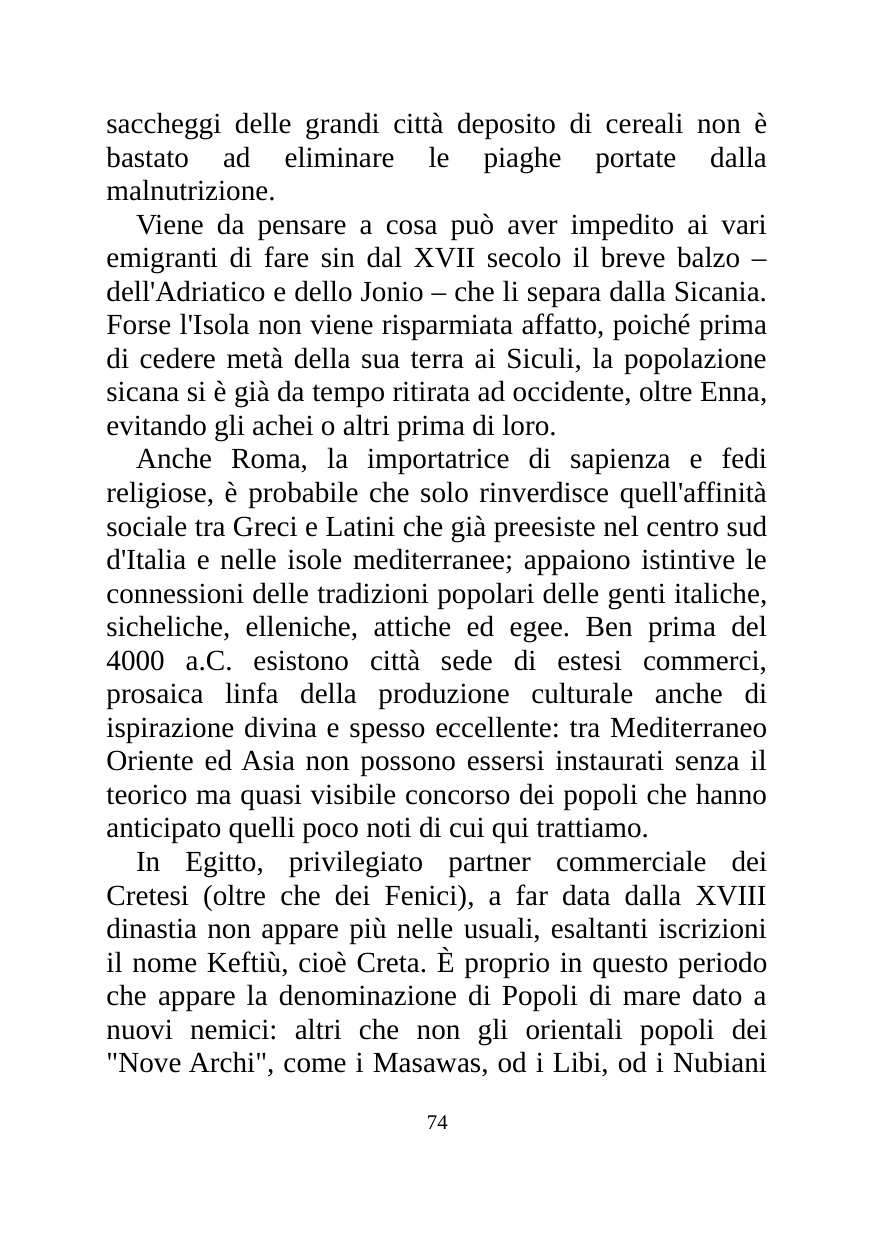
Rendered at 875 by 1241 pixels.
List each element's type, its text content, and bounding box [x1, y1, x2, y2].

text In Egitto, privilegiato partner commerciale dei Cretesi (oltre che dei Fenici), a far data dalla XVIII dinastia non appare più nelle usuali, esaltanti iscrizioni il nome Keftiù, cioè Creta. È proprio in questo periodo che appare la denominazione di Popoli di mare dato a nuovi nemici: altri che non gli orientali popoli dei "Nove Archi", come i Masawas, od i Libi, od i Nubiani [106, 844, 768, 1079]
text Anche Roma, la importatrice di sapienza e fedi religiose, è probabile che solo rinverdisce quell'affinità sociale tra Greci e Latini che già preesiste nel centro sud d'Italia e nelle isole mediterranee; appaiono istintive le connessioni delle tradizioni popolari delle genti italiche, sicheliche, elleniche, attiche ed egee. Ben prima del 4000 a.C. esistono città sede di estesi commerci, prosaica linfa della produzione culturale anche di ispirazione divina e spesso eccellente: tra Mediterraneo Oriente ed Asia non possono essersi instaurati senza il teorico ma quasi visibile concorso dei popoli che hanno anticipato quelli poco noti di cui qui trattiamo. [106, 442, 768, 844]
text saccheggi delle grandi città deposito di cereali non è bastato ad eliminare le piaghe portate dalla malnutrizione. [106, 106, 768, 207]
text Viene da pensare a cosa può aver impedito ai vari emigranti di fare sin dal XVII secolo il breve balzo – dell'Adriatico e dello Jonio – che li separa dalla Sicania. Forse l'Isola non viene risparmiata affatto, poiché prima di cedere metà della sua terra ai Siculi, la popolazione sicana si è già da tempo ritirata ad occidente, oltre Enna, evitando gli achei o altri prima di loro. [106, 207, 768, 442]
